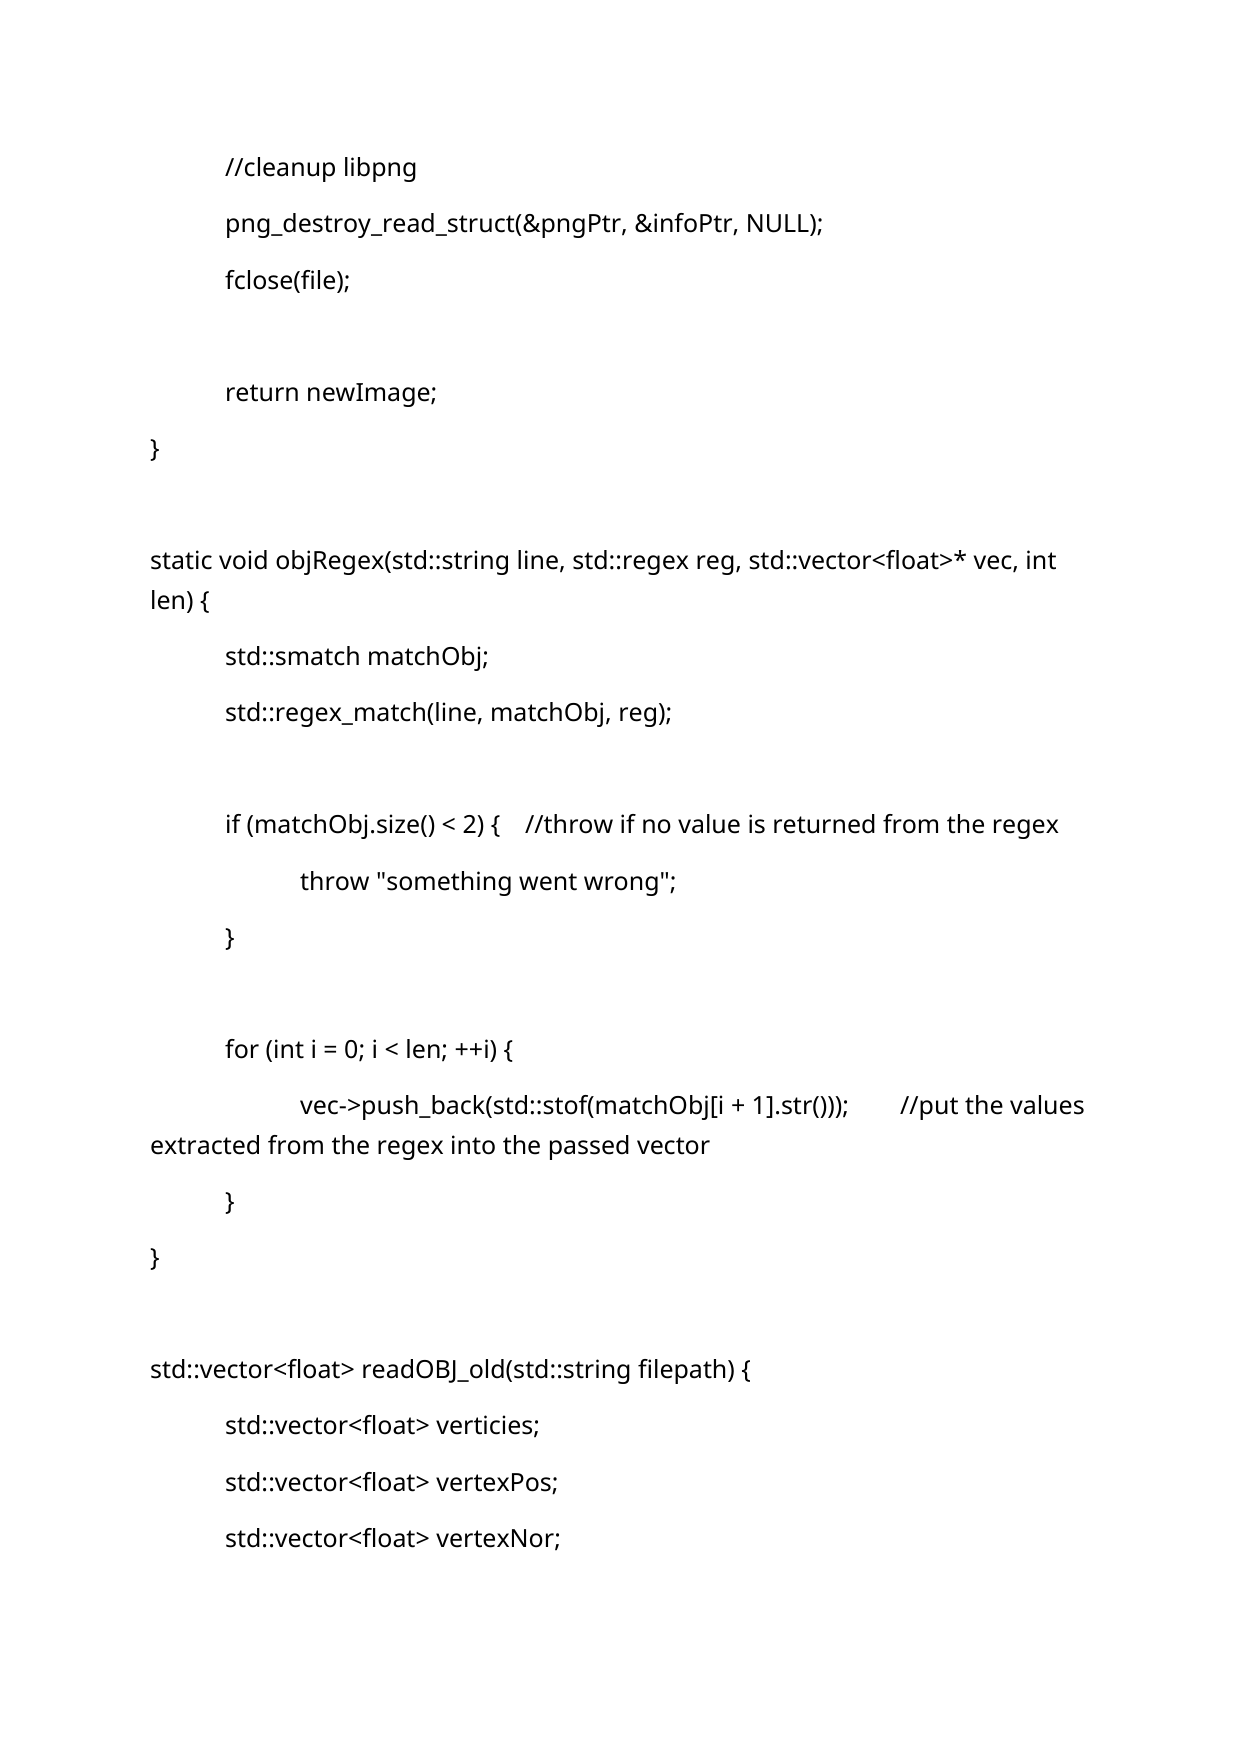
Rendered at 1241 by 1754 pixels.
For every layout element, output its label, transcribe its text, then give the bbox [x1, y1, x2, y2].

text static void objRegex(std::string line, std::regex reg, std::vector<float>* vec, int len) { [150, 543, 1090, 617]
text std::vector<float> vertexNor; [150, 1520, 1090, 1554]
text } [150, 431, 1090, 465]
text } [150, 1183, 1090, 1217]
text return newImage; [150, 374, 1090, 409]
text vec->push_back(std::stof(matchObj[i + 1].str())); //put the values extracted from the regex into the passed vector [150, 1088, 1090, 1161]
text std::smatch matchObj; [150, 639, 1090, 673]
text std::regex_match(line, matchObj, reg); [150, 695, 1090, 729]
text if (matchObj.size() < 2) { //throw if no value is returned from the regex [150, 807, 1090, 841]
text } [150, 1239, 1090, 1274]
text fclose(file); [150, 262, 1090, 296]
text //cleanup libpng [150, 150, 1090, 184]
text for (int i = 0; i < len; ++i) { [150, 1032, 1090, 1066]
text std::vector<float> verticies; [150, 1408, 1090, 1442]
text std::vector<float> vertexPos; [150, 1464, 1090, 1498]
text } [150, 919, 1090, 953]
text throw "something went wrong"; [150, 863, 1090, 897]
text std::vector<float> readOBJ_old(std::string filepath) { [150, 1352, 1090, 1386]
text png_destroy_read_struct(&pngPtr, &infoPtr, NULL); [150, 206, 1090, 240]
